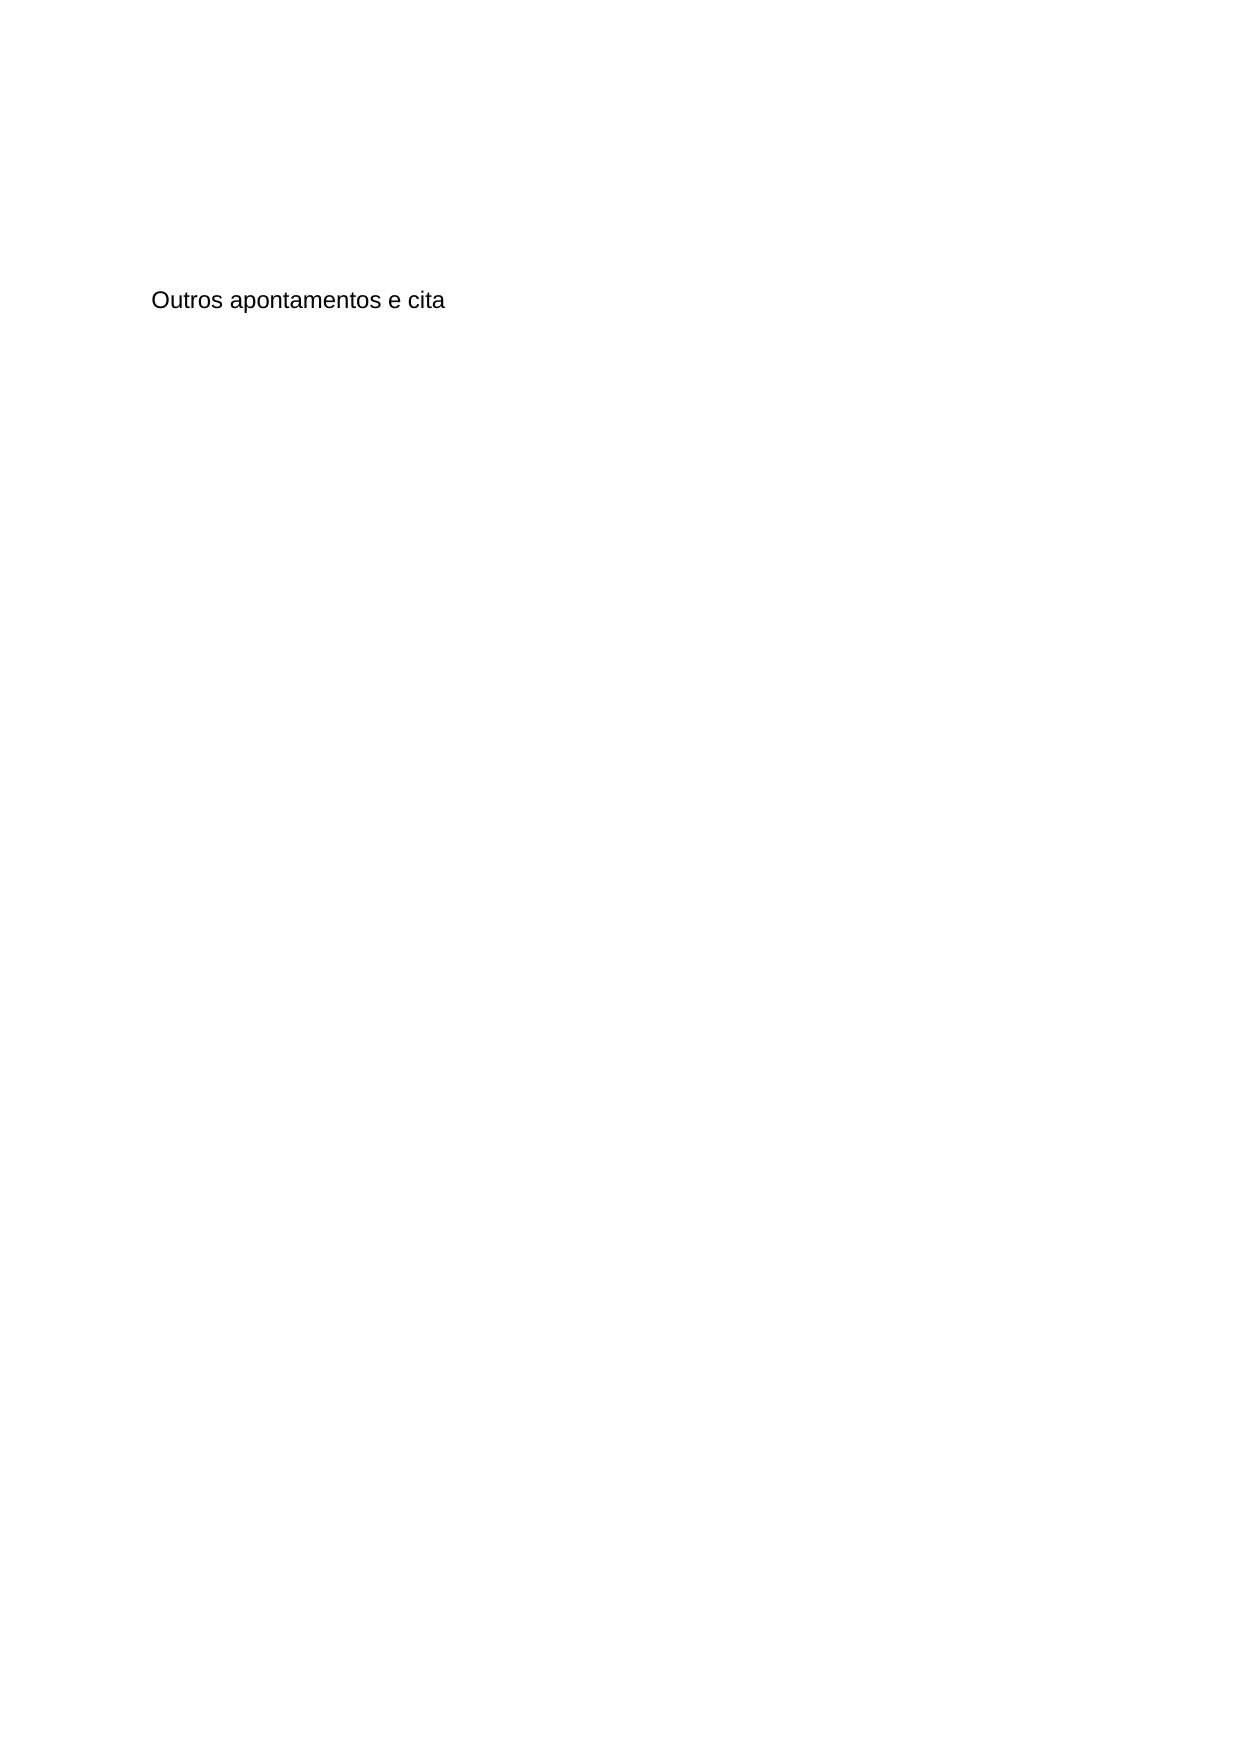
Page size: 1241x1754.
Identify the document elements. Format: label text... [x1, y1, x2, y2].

text Outros apontamentos e cita [151, 286, 1118, 314]
